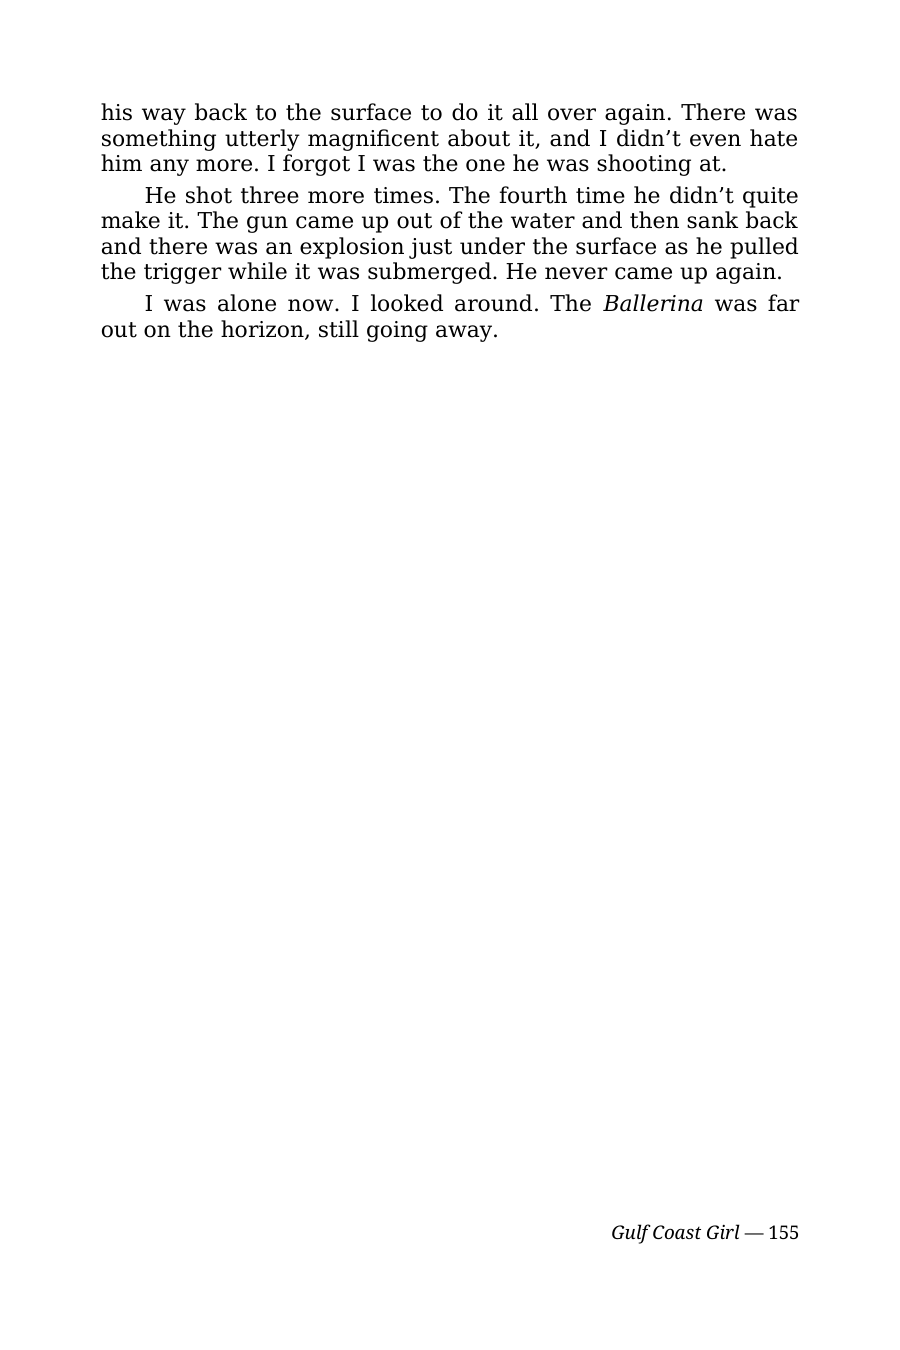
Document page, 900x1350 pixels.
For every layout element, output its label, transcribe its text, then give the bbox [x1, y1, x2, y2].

text his way back to the surface to do it all over again. There was something utterly magnificent about it, and I didn’t even hate him any more. I forgot I was the one he was shooting at. [101, 101, 799, 177]
text I was alone now. I looked around. The Ballerina was far out on the horizon, still going away. [101, 291, 799, 342]
text He shot three more times. The fourth time he didn’t quite make it. The gun came up out of the water and then sank back and there was an explosion just under the surface as he pulled the trigger while it was submerged. He never came up again. [101, 183, 799, 285]
